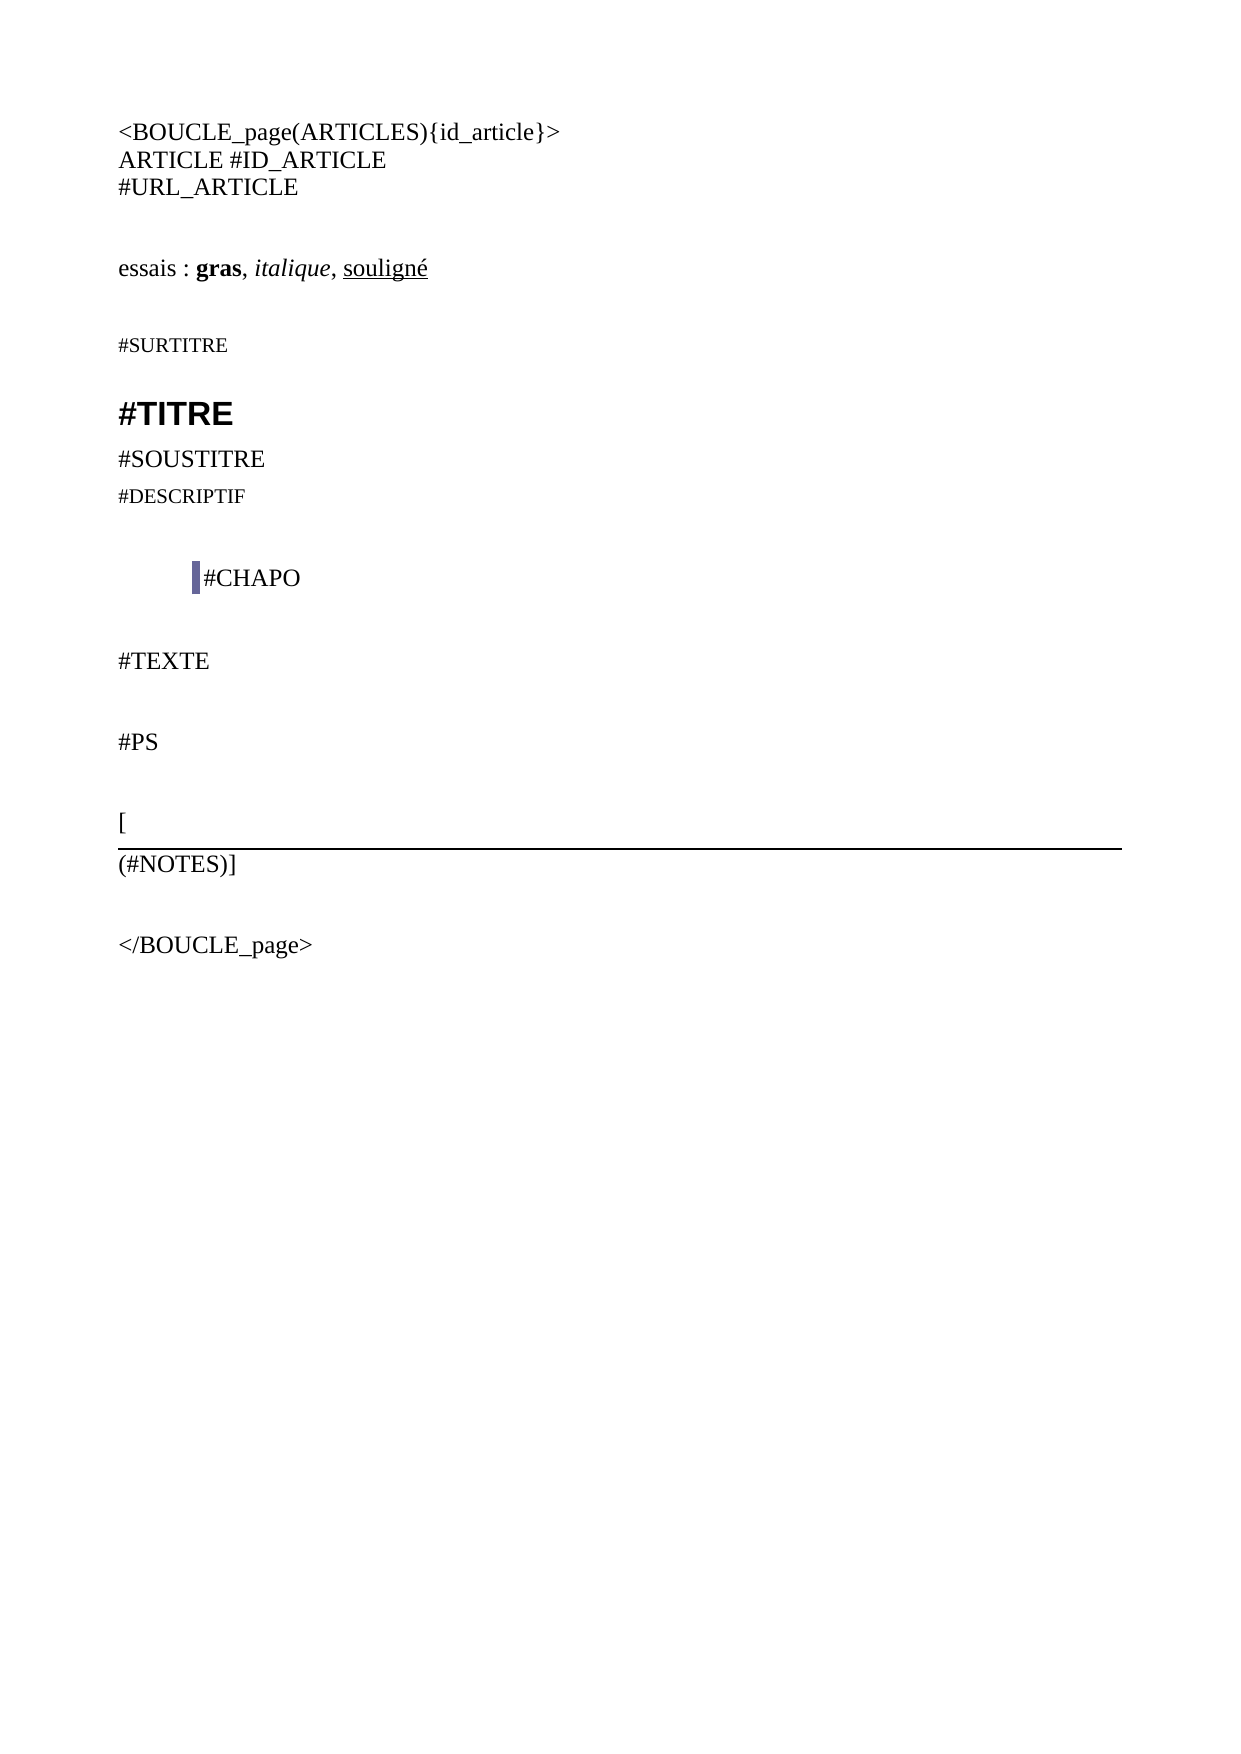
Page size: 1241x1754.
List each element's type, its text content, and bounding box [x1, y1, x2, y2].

text #DESCRIPTIF [118, 485, 1122, 508]
text (#NOTES)] [118, 850, 1122, 878]
text #TEXTE [118, 647, 1122, 675]
text ARTICLE #ID_ARTICLE [118, 146, 1122, 173]
text </BOUCLE_page> [118, 929, 1122, 958]
subtitle #TITRE [118, 395, 1122, 432]
text #URL_ARTICLE [118, 173, 1122, 201]
text [ [118, 808, 1122, 836]
text #SOUSTITRE [118, 445, 1122, 473]
text #PS [118, 728, 1122, 755]
text #SURTITRE [118, 334, 1122, 357]
text essais : gras, italique, souligné [118, 254, 1122, 282]
text <BOUCLE_page(ARTICLES){id_article}> [118, 118, 1122, 146]
text #CHAPO [200, 561, 1122, 594]
